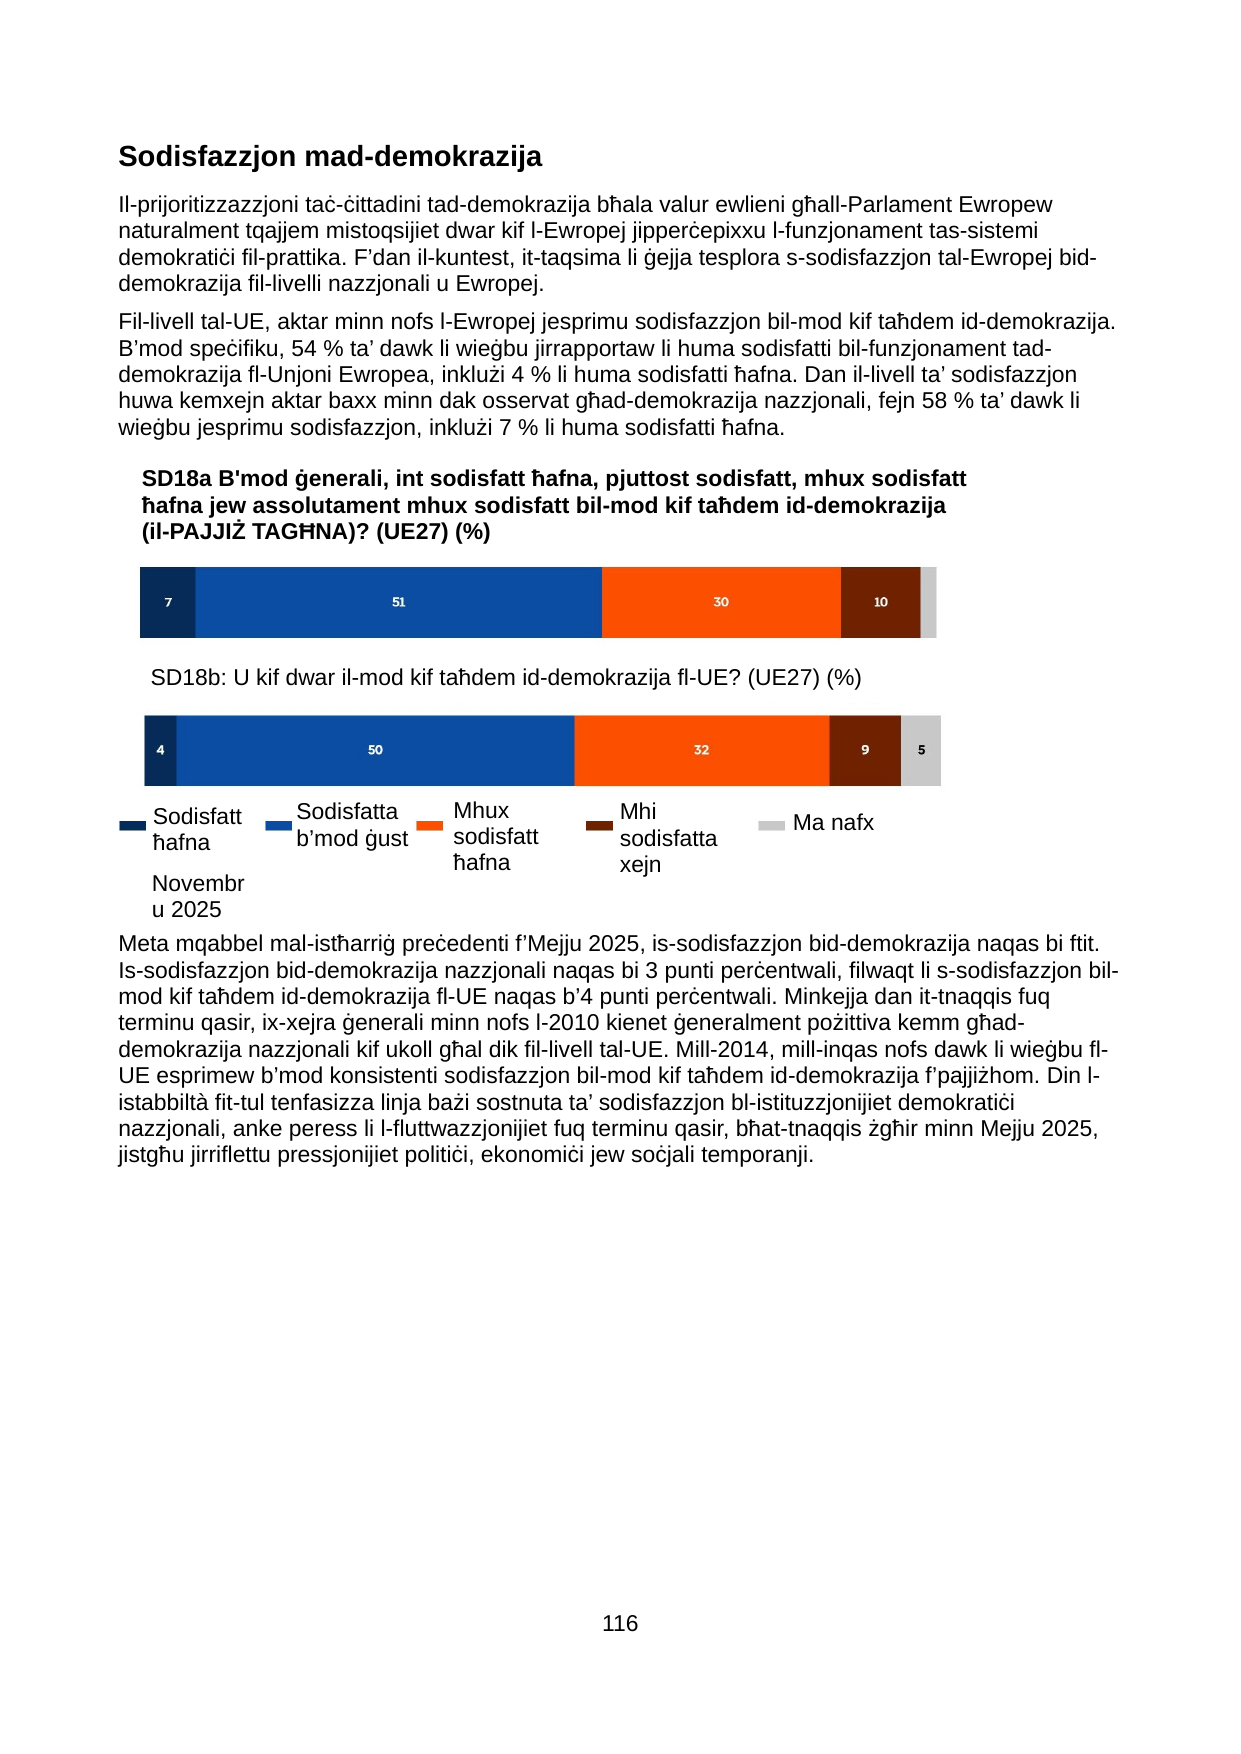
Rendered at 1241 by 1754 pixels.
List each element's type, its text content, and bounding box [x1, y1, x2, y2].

text Meta mqabbel mal-istħarriġ preċedenti f’Mejju 2025, is-sodisfazzjon bid-demokrazija naqas bi ftit. Is-sodisfazzjon bid-demokrazija nazzjonali naqas bi 3 punti perċentwali, filwaqt li s-sodisfazzjon bil-mod kif taħdem id-demokrazija fl-UE naqas b’4 punti perċentwali. Minkejja dan it-tnaqqis fuq terminu qasir, ix-xejra ġenerali minn nofs l-2010 kienet ġeneralment pożittiva kemm għad-demokrazija nazzjonali kif ukoll għal dik fil-livell tal-UE. Mill-2014, mill-inqas nofs dawk li wieġbu fl-UE esprimew b’mod konsistenti sodisfazzjon bil-mod kif taħdem id-demokrazija f’pajjiżhom. Din l-istabbiltà fit-tul tenfasizza linja bażi sostnuta ta’ sodisfazzjon bl-istituzzjonijiet demokratiċi nazzjonali, anke peress li l-fluttwazzjonijiet fuq terminu qasir, bħat-tnaqqis żgħir minn Mejju 2025, jistgħu jirriflettu pressjonijiet politiċi, ekonomiċi jew soċjali temporanji. [118, 452, 1122, 1167]
picture [118, 818, 788, 832]
picture [127, 563, 949, 793]
subtitle Sodisfazzjon mad-demokrazija [118, 139, 1122, 172]
text Il-prijoritizzazzjoni taċ-ċittadini tad-demokrazija bħala valur ewlieni għall-Parlament Ewropew naturalment tqajjem mistoqsijiet dwar kif l-Ewropej jipperċepixxu l-funzjonament tas-sistemi demokratiċi fil-prattika. F’dan il-kuntest, it-taqsima li ġejja tesplora s-sodisfazzjon tal-Ewropej bid-demokrazija fil-livelli nazzjonali u Ewropej. [118, 191, 1122, 296]
text Fil-livell tal-UE, aktar minn nofs l-Ewropej jesprimu sodisfazzjon bil-mod kif taħdem id-demokrazija. B’mod speċifiku, 54 % ta’ dawk li wieġbu jirrapportaw li huma sodisfatti bil-funzjonament tad-demokrazija fl-Unjoni Ewropea, inklużi 4 % li huma sodisfatti ħafna. Dan il-livell ta’ sodisfazzjon huwa kemxejn aktar baxx minn dak osservat għad-demokrazija nazzjonali, fejn 58 % ta’ dawk li wieġbu jesprimu sodisfazzjon, inklużi 7 % li huma sodisfatti ħafna. [118, 308, 1122, 440]
